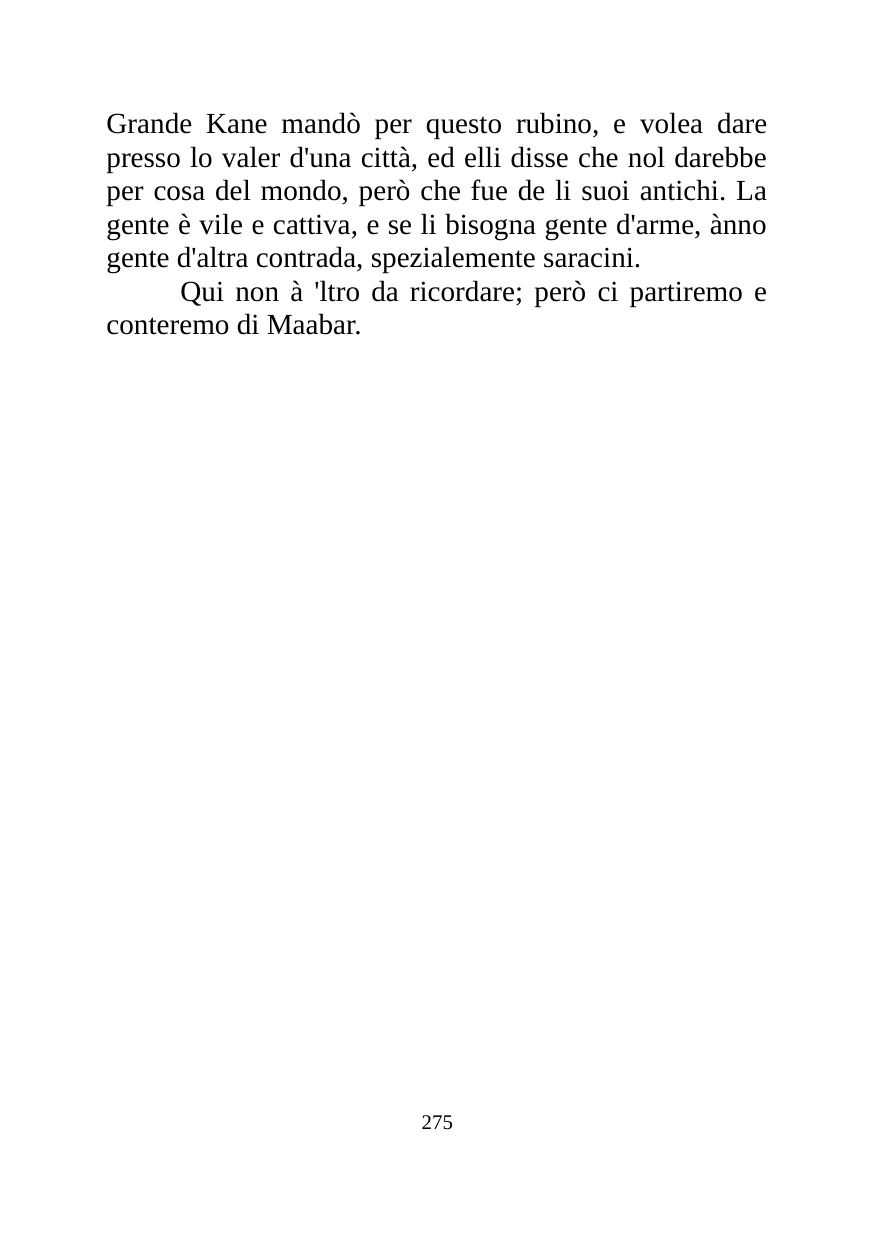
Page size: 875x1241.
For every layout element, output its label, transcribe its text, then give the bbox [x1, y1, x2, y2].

text Qui non à 'ltro da ricordare; però ci partiremo e conteremo di Maabar. [106, 274, 768, 341]
text Grande Kane mandò per questo rubino, e volea dare presso lo valer d'una città, ed elli disse che nol darebbe per cosa del mondo, però che fue de li suoi antichi. La gente è vile e cattiva, e se li bisogna gente d'arme, ànno gente d'altra contrada, spezialemente saracini. [106, 106, 768, 274]
